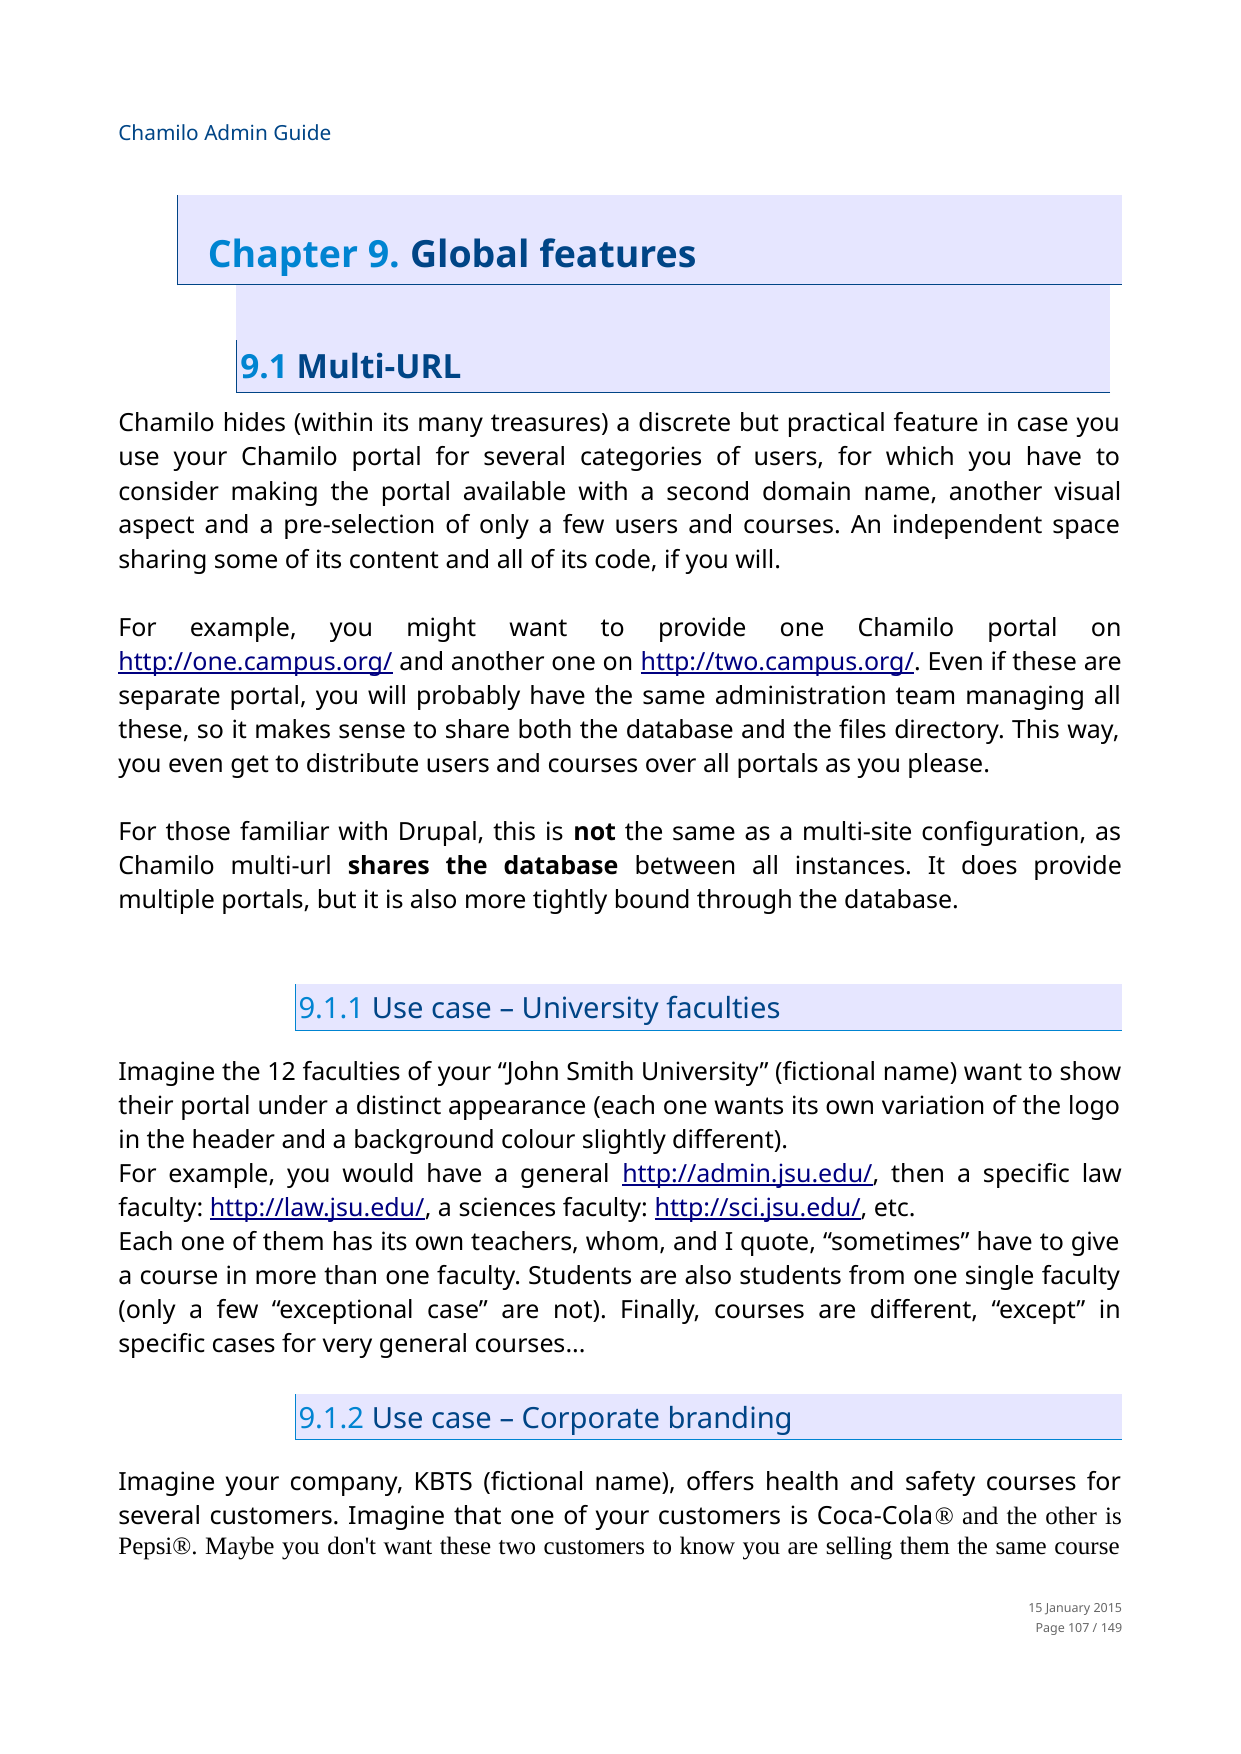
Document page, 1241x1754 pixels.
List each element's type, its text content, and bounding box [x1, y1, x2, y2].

subtitle Use case – University faculties [296, 984, 1122, 1030]
text For example, you would have a general http://admin.jsu.edu/, then a specific law faculty: http://law.jsu.edu/, a sciences faculty: http://sci.jsu.edu/, etc. [118, 1156, 1122, 1224]
subtitle Multi-URL [237, 340, 1110, 392]
subtitle Global features [178, 195, 1122, 284]
text For example, you might want to provide one Chamilo portal on http://one.campus.org/ and another one on http://two.campus.org/. Even if these are separate portal, you will probably have the same administration team managing all these, so it makes sense to share both the database and the files directory. This way, you even get to distribute users and courses over all portals as you please. [118, 609, 1122, 780]
text For those familiar with Drupal, this is not the same as a multi-site configuration, as Chamilo multi-url shares the database between all instances. It does provide multiple portals, but it is also more tightly bound through the database. [118, 814, 1122, 916]
text Imagine your company, KBTS (fictional name), offers health and safety courses for several customers. Imagine that one of your customers is Coca-Cola® and the other is Pepsi®. Maybe you don't want these two customers to know you are selling them the same course [118, 1463, 1122, 1560]
text Each one of them has its own teachers, whom, and I quote, “sometimes” have to give a course in more than one faculty. Students are also students from one single faculty (only a few “exceptional case” are not). Finally, courses are different, “except” in specific cases for very general courses... [118, 1224, 1122, 1360]
text Chamilo hides (within its many treasures) a discrete but practical feature in case you use your Chamilo portal for several categories of users, for which you have to consider making the portal available with a second domain name, another visual aspect and a pre-selection of only a few users and courses. An independent space sharing some of its content and all of its code, if you will. [118, 405, 1122, 575]
subtitle Use case – Corporate branding [296, 1394, 1122, 1439]
text Imagine the 12 faculties of your “John Smith University” (fictional name) want to show their portal under a distinct appearance (each one wants its own variation of the logo in the header and a background colour slightly different). [118, 1053, 1122, 1156]
